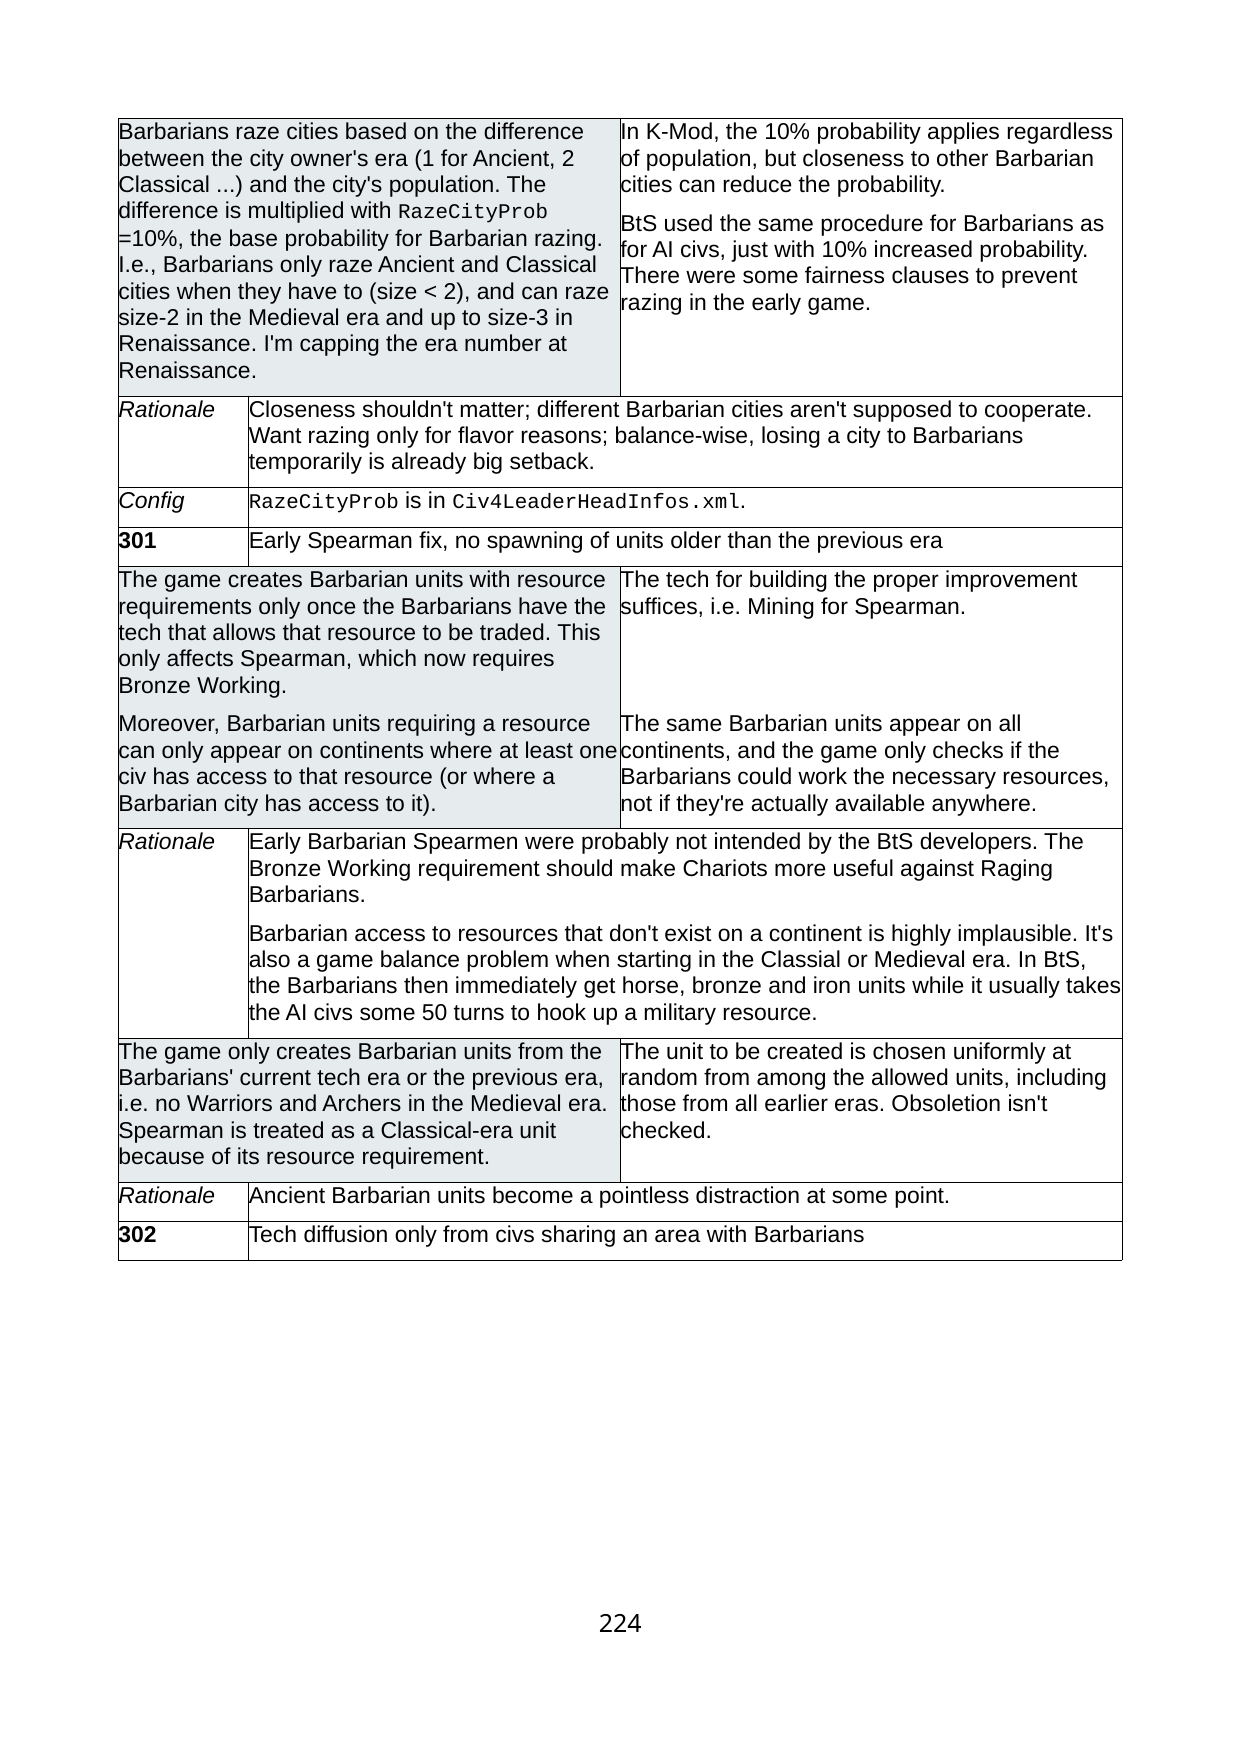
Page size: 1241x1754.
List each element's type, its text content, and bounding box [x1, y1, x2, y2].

table_cell Barbarians raze cities based on the difference between the city owner's era (1 for Ancient, 2 Classical ...) and the city's population. The difference is multiplied with RazeCityProb =10%, the base probability for Barbarian razing. I.e., Barbarians only raze Ancient and Classical cities when they have to (size < 2), and can raze size-2 in the Medieval era and up to size-3 in Renaissance. I'm capping the era number at Renaissance. [119, 119, 620, 396]
table_cell The tech for building the proper improvement suffices, i.e. Mining for Spearman. The same Barbarian units appear on all continents, and the game only checks if the Barbarians could work the necessary resources, not if they're actually available anywhere. [621, 567, 1122, 828]
table_cell Closeness shouldn't matter; different Barbarian cities aren't supposed to cooperate. Want razing only for flavor reasons; balance-wise, losing a city to Barbarians temporarily is already big setback. [249, 397, 1122, 487]
table_cell RazeCityProb is in Civ4LeaderHeadInfos.xml. [249, 488, 1122, 527]
table_cell Rationale [119, 829, 248, 1038]
table_cell 301 [119, 528, 248, 566]
table_cell Config [119, 488, 248, 527]
table_cell Early Spearman fix, no spawning of units older than the previous era [249, 528, 1122, 566]
table_cell 302 [119, 1222, 248, 1259]
table_cell Early Barbarian Spearmen were probably not intended by the BtS developers. The Bronze Working requirement should make Chariots more useful against Raging Barbarians. Barbarian access to resources that don't exist on a continent is highly implausible. It's also a game balance problem when starting in the Classial or Medieval era. In BtS, the Barbarians then immediately get horse, bronze and iron units while it usually takes the AI civs some 50 turns to hook up a military resource. [249, 829, 1122, 1038]
table_cell In K-Mod, the 10% probability applies regardless of population, but closeness to other Barbarian cities can reduce the probability. BtS used the same procedure for Barbarians as for AI civs, just with 10% increased probability. There were some fairness clauses to prevent razing in the early game. [621, 119, 1122, 396]
table_cell Tech diffusion only from civs sharing an area with Barbarians [249, 1222, 1122, 1259]
table_cell Rationale [119, 397, 248, 487]
table_cell The game only creates Barbarian units from the Barbarians' current tech era or the previous era, i.e. no Warriors and Archers in the Medieval era. Spearman is treated as a Classical-era unit because of its resource requirement. [119, 1039, 620, 1182]
table_cell Rationale [119, 1183, 248, 1221]
table_cell The unit to be created is chosen uniformly at random from among the allowed units, including those from all earlier eras. Obsoletion isn't checked. [621, 1039, 1122, 1182]
table_cell The game creates Barbarian units with resource requirements only once the Barbarians have the tech that allows that resource to be traded. This only affects Spearman, which now requires Bronze Working. Moreover, Barbarian units requiring a resource can only appear on continents where at least one civ has access to that resource (or where a Barbarian city has access to it). [119, 567, 620, 828]
table_cell Ancient Barbarian units become a pointless distraction at some point. [249, 1183, 1122, 1221]
